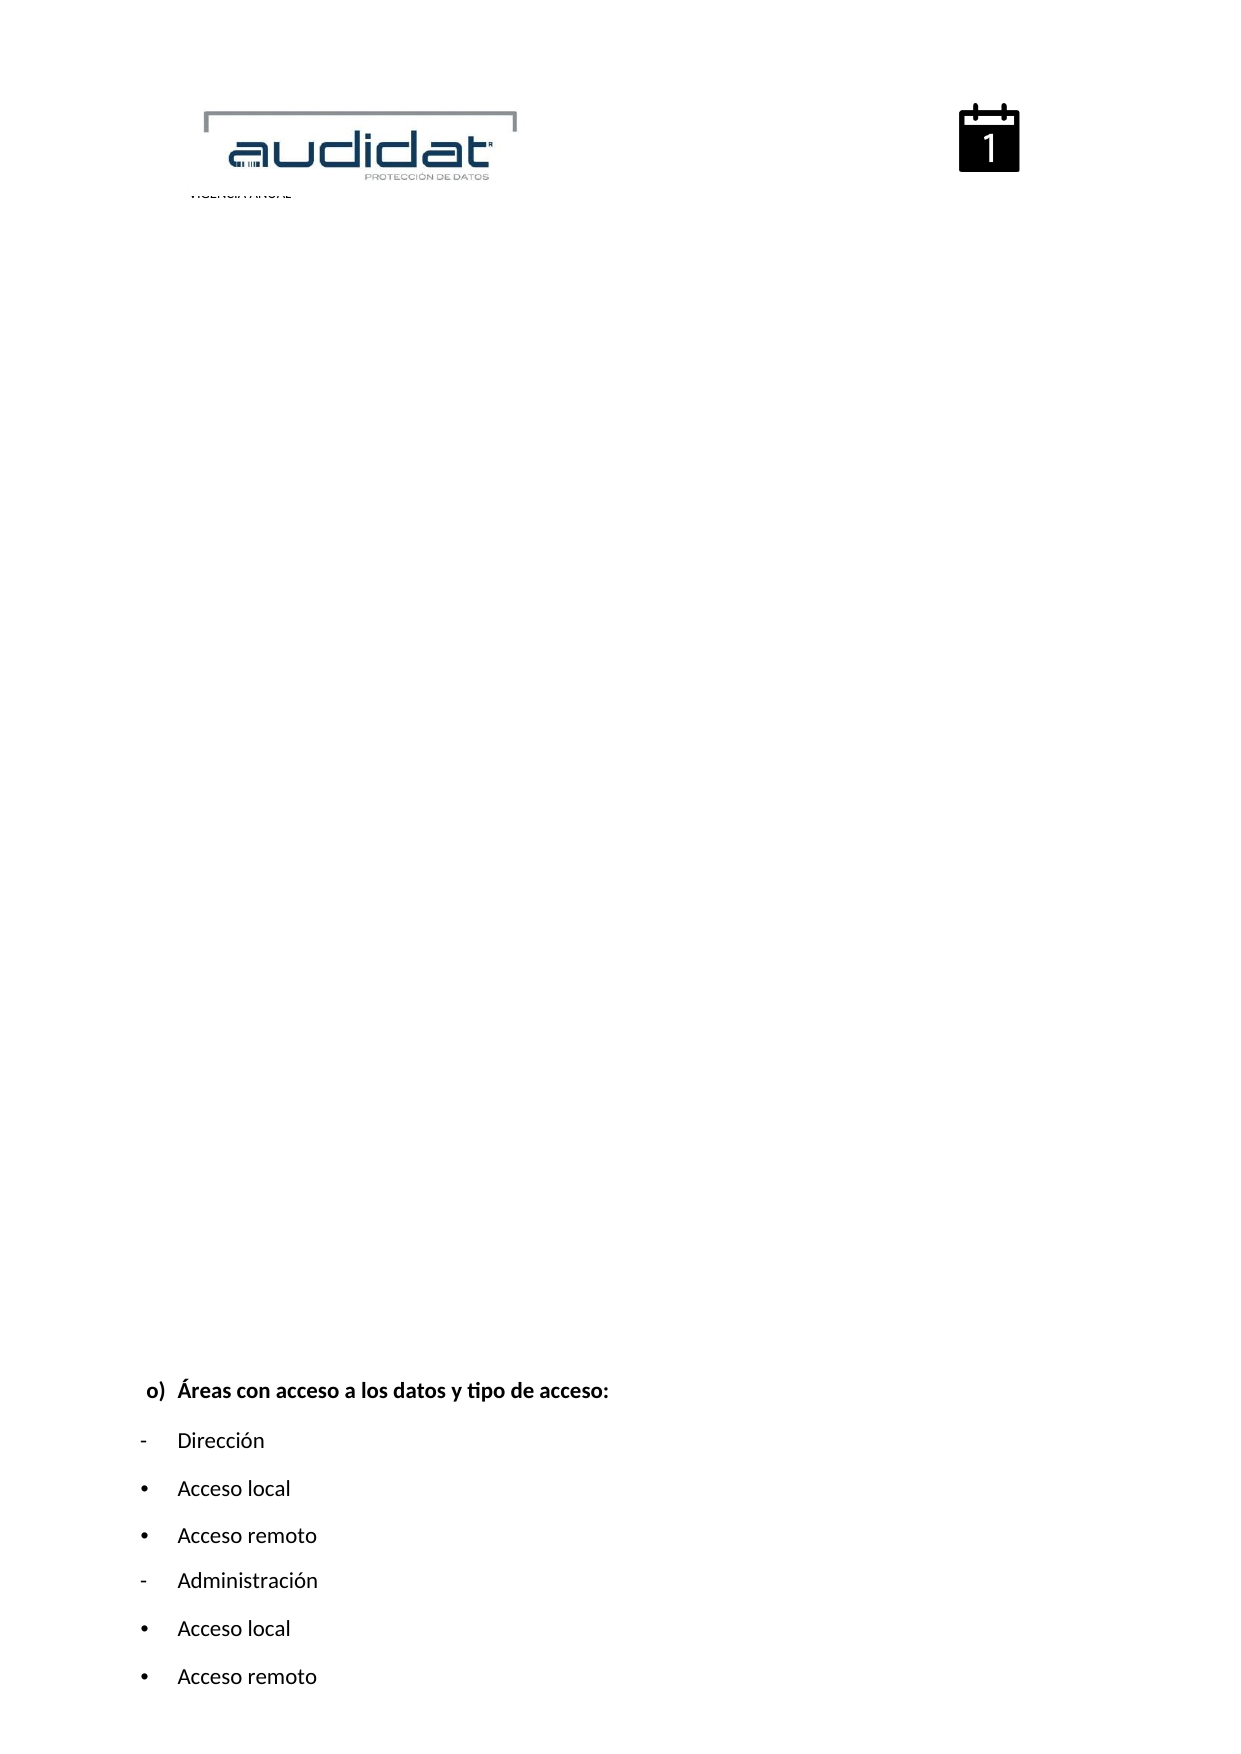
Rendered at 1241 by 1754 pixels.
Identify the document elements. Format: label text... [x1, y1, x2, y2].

list Dirección [140, 1426, 1064, 1454]
list Acceso local [140, 1614, 1064, 1642]
list Acceso remoto [140, 1662, 1064, 1690]
list Administración [140, 1567, 1064, 1594]
list Acceso local [140, 1474, 1064, 1502]
list Acceso remoto [140, 1522, 1064, 1550]
list Áreas con acceso a los datos y tipo de acceso: [146, 1376, 1064, 1404]
